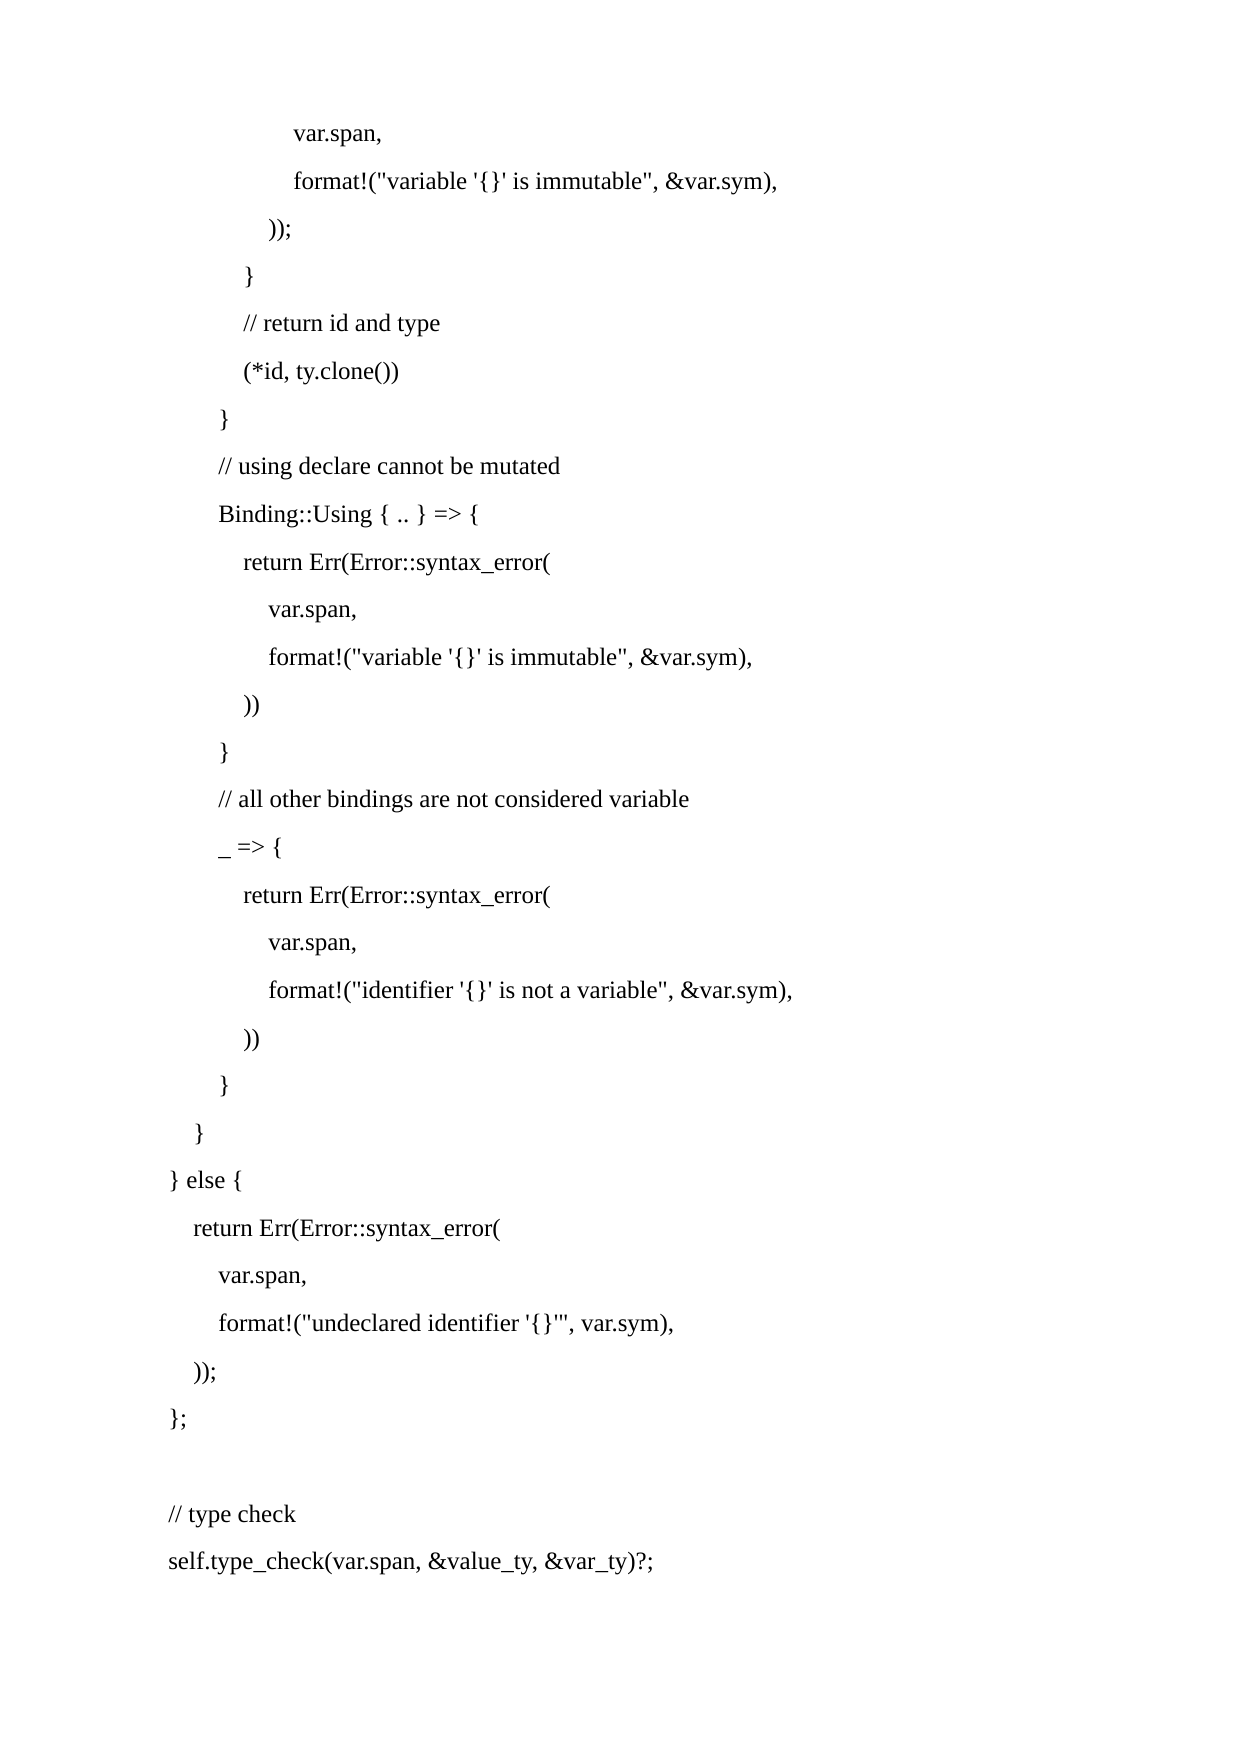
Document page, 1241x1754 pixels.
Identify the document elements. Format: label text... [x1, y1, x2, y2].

text return Err(Error::syntax_error( [118, 1213, 1122, 1242]
text )); [118, 1356, 1122, 1384]
text } [118, 737, 1122, 766]
text }; [118, 1403, 1122, 1432]
text self.type_check(var.span, &value_ty, &var_ty)?; [118, 1546, 1122, 1575]
text Binding::Using { .. } => { [118, 499, 1122, 528]
text // return id and type [118, 308, 1122, 337]
text return Err(Error::syntax_error( [118, 880, 1122, 908]
text )) [118, 689, 1122, 718]
text )); [118, 213, 1122, 242]
text var.span, [118, 1261, 1122, 1289]
text } [118, 1118, 1122, 1147]
text var.span, [118, 118, 1122, 147]
text } [118, 404, 1122, 432]
text var.span, [118, 594, 1122, 623]
text } [118, 261, 1122, 290]
text format!("variable '{}' is immutable", &var.sym), [118, 642, 1122, 671]
text (*id, ty.clone()) [118, 356, 1122, 385]
text } [118, 1070, 1122, 1099]
text format!("identifier '{}' is not a variable", &var.sym), [118, 975, 1122, 1004]
text // all other bindings are not considered variable [118, 784, 1122, 813]
text var.span, [118, 927, 1122, 956]
text _ => { [118, 832, 1122, 861]
text return Err(Error::syntax_error( [118, 547, 1122, 575]
text // using declare cannot be mutated [118, 451, 1122, 480]
text // type check [118, 1499, 1122, 1527]
text )) [118, 1023, 1122, 1051]
text format!("undeclared identifier '{}'", var.sym), [118, 1308, 1122, 1337]
text format!("variable '{}' is immutable", &var.sym), [118, 166, 1122, 194]
text } else { [118, 1165, 1122, 1194]
